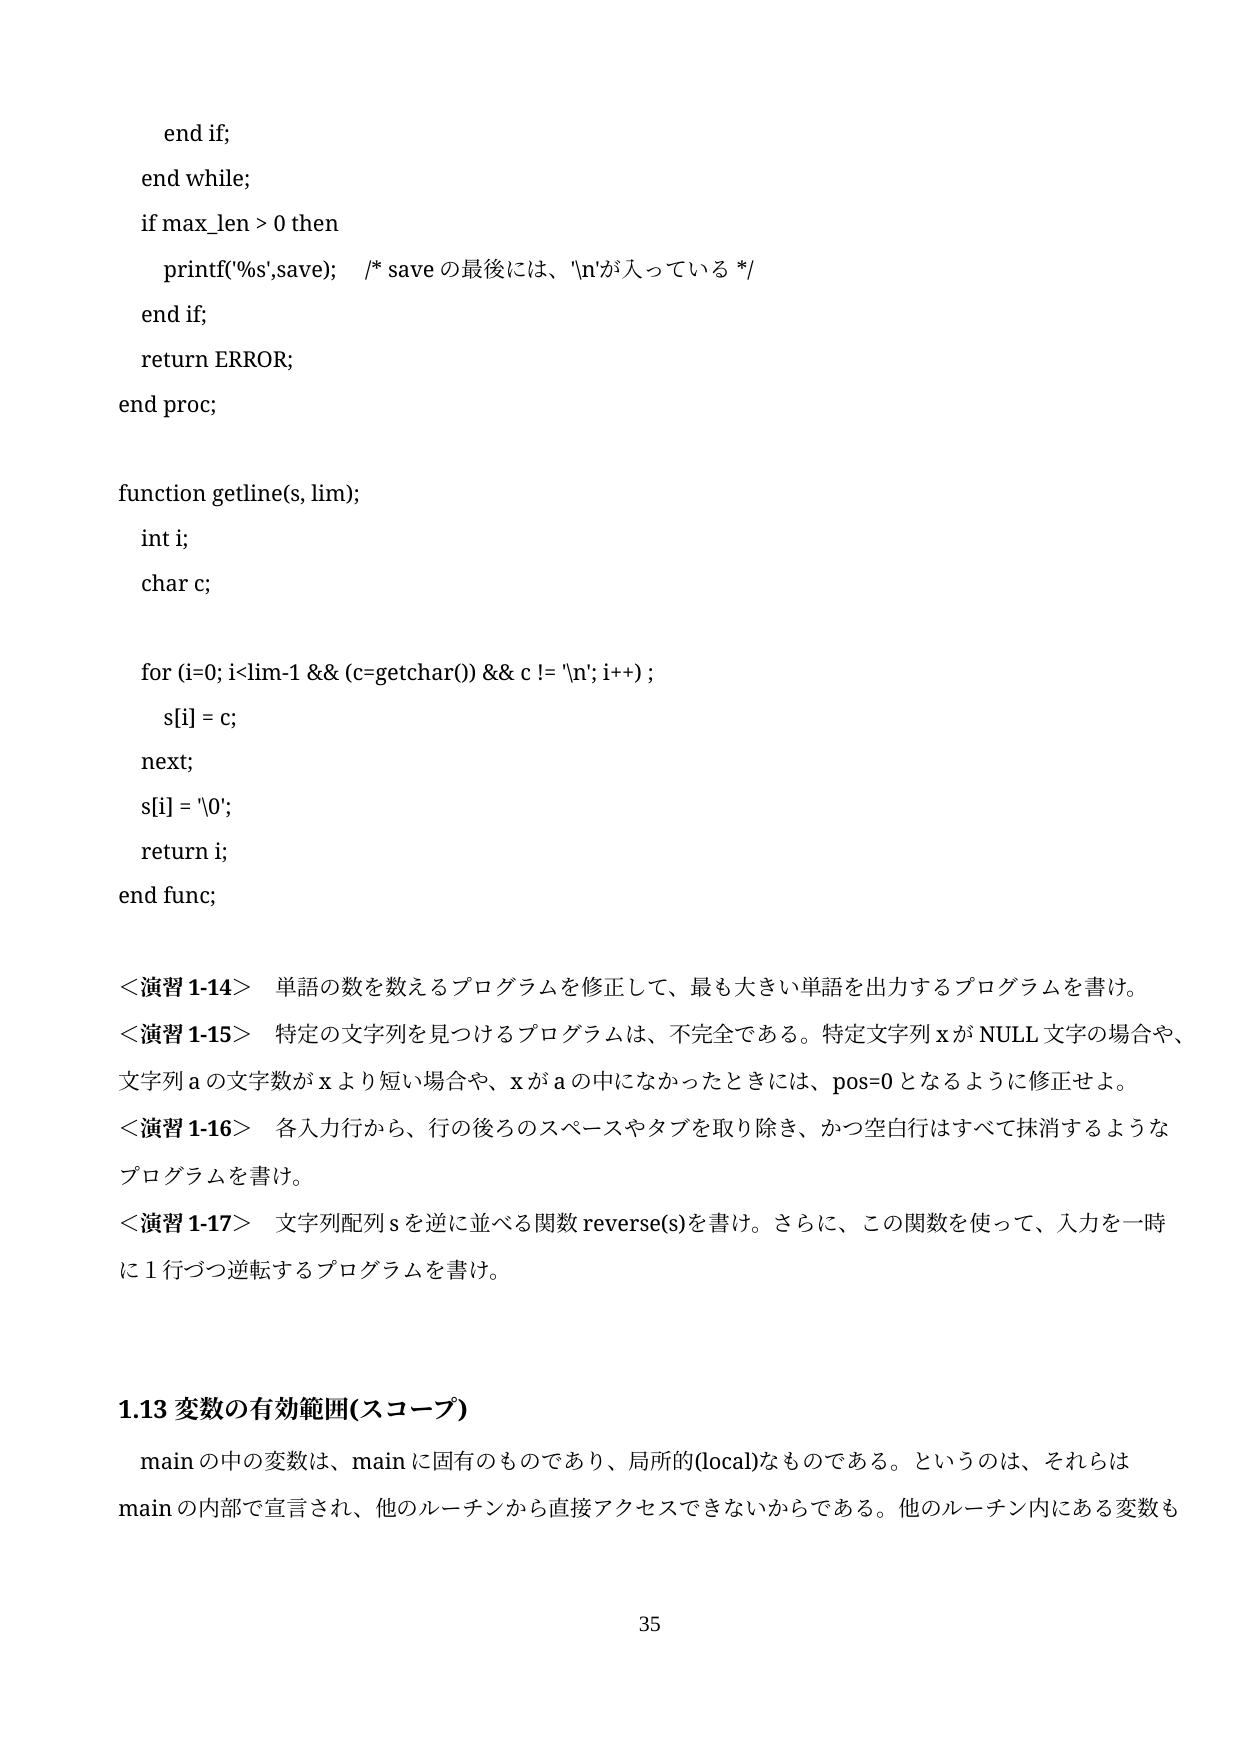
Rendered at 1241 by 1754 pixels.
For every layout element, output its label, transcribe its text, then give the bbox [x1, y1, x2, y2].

text 1.13 変数の有効範囲(スコープ) [118, 1390, 1181, 1426]
text s[i] = c; [118, 702, 1181, 731]
text end if; [118, 299, 1181, 329]
text printf('%s',save); /* saveの最後には、'\n'が入っている */ [118, 252, 1181, 284]
text end func; [118, 880, 1181, 910]
text if max_len > 0 then [118, 207, 1181, 237]
text end if; [118, 118, 1181, 148]
text return i; [118, 836, 1181, 866]
text return ERROR; [118, 344, 1181, 374]
text char c; [118, 568, 1181, 597]
text int i; [118, 523, 1181, 553]
text ＜演習1-16＞ 各入力行から、行の後ろのスペースやタブを取り除き、かつ空白行はすべて抹消するようなプログラムを書け。 [118, 1112, 1181, 1190]
text next; [118, 746, 1181, 776]
text end while; [118, 163, 1181, 193]
text for (i=0; i<lim-1 && (c=getchar()) && c != '\n'; i++) ; [118, 657, 1181, 687]
text s[i] = '\0'; [118, 791, 1181, 821]
text ＜演習1-15＞ 特定の文字列を見つけるプログラムは、不完全である。特定文字列xがNULL文字の場合や、文字列aの文字数がxより短い場合や、xがaの中になかったときには、pos=0となるように修正せよ。 [118, 1017, 1181, 1096]
text mainの中の変数は、mainに固有のものであり、局所的(local)なものである。というのは、それらはmainの内部で宣言され、他のルーチンから直接アクセスできないからである。他のルーチン内にある変数も [118, 1444, 1181, 1523]
text function getline(s, lim); [118, 478, 1181, 508]
text ＜演習1-17＞ 文字列配列sを逆に並べる関数reverse(s)を書け。さらに、この関数を使って、入力を一時に１行づつ逆転するプログラムを書け。 [118, 1206, 1181, 1285]
text ＜演習1-14＞ 単語の数を数えるプログラムを修正して、最も大きい単語を出力するプログラムを書け。 [118, 970, 1181, 1001]
text end proc; [118, 389, 1181, 419]
